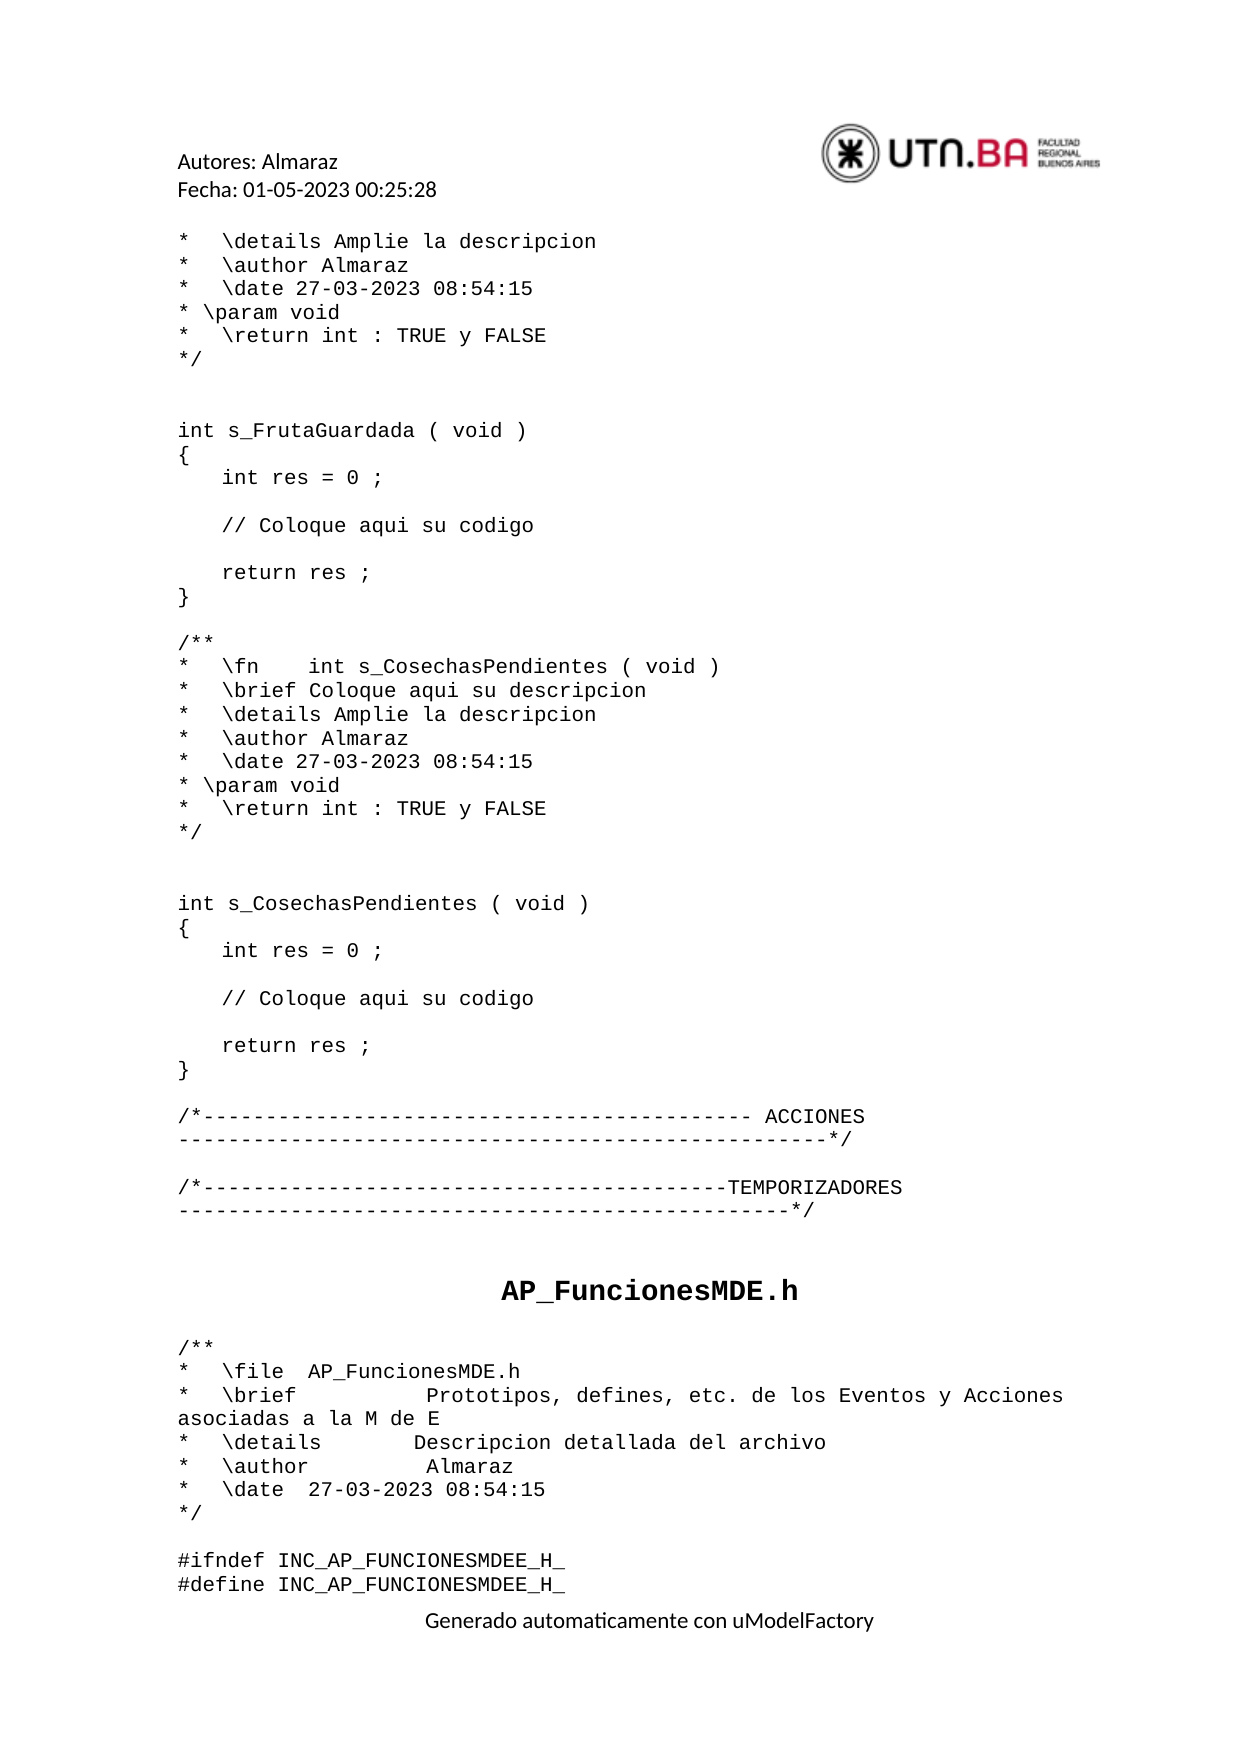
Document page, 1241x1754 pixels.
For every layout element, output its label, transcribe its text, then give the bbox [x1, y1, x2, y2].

text * \return int : TRUE y FALSE [177, 798, 1122, 822]
text * \details Amplie la descripcion [177, 231, 1122, 254]
text * \author Almaraz [177, 727, 1122, 751]
text /*-------------------------------------------- ACCIONES ----------------------------------------------------*/ [177, 1106, 1122, 1153]
text * \param void [177, 302, 1122, 326]
picture [809, 118, 1122, 189]
text int res = 0 ; [177, 940, 1122, 964]
text * \return int : TRUE y FALSE [177, 326, 1122, 349]
text * \date 27-03-2023 08:54:15 [177, 1479, 1122, 1503]
text int s_FrutaGuardada ( void ) [177, 420, 1122, 444]
text * \date 27-03-2023 08:54:15 [177, 278, 1122, 302]
text { [177, 917, 1122, 940]
text /*------------------------------------------TEMPORIZADORES -------------------------------------------------*/ [177, 1177, 1122, 1224]
text * \author Almaraz [177, 254, 1122, 278]
text #ifndef INC_AP_FUNCIONESMDEE_H_ [177, 1550, 1122, 1574]
text } [177, 1058, 1122, 1082]
text #define INC_AP_FUNCIONESMDEE_H_ [177, 1574, 1122, 1598]
table_header AP_FuncionesMDE.h [177, 1276, 1122, 1309]
text } [177, 586, 1122, 609]
text // Coloque aqui su codigo [177, 515, 1122, 538]
text return res ; [177, 1035, 1122, 1058]
text * \brief Prototipos, defines, etc. de los Eventos y Acciones asociadas a la M de E [177, 1385, 1122, 1432]
text * \fn int s_CosechasPendientes ( void ) [177, 657, 1122, 680]
text */ [177, 822, 1122, 846]
text /** [177, 633, 1122, 657]
text * \file AP_FuncionesMDE.h [177, 1361, 1122, 1385]
text { [177, 444, 1122, 467]
text return res ; [177, 562, 1122, 586]
text int res = 0 ; [177, 467, 1122, 491]
text * \details Descripcion detallada del archivo [177, 1432, 1122, 1456]
text */ [177, 349, 1122, 373]
text /** [177, 1337, 1122, 1361]
text // Coloque aqui su codigo [177, 988, 1122, 1011]
text * \author Almaraz [177, 1456, 1122, 1479]
text * \param void [177, 775, 1122, 798]
text * \date 27-03-2023 08:54:15 [177, 751, 1122, 775]
text int s_CosechasPendientes ( void ) [177, 893, 1122, 917]
text * \details Amplie la descripcion [177, 704, 1122, 727]
text * \brief Coloque aqui su descripcion [177, 680, 1122, 704]
text */ [177, 1503, 1122, 1527]
